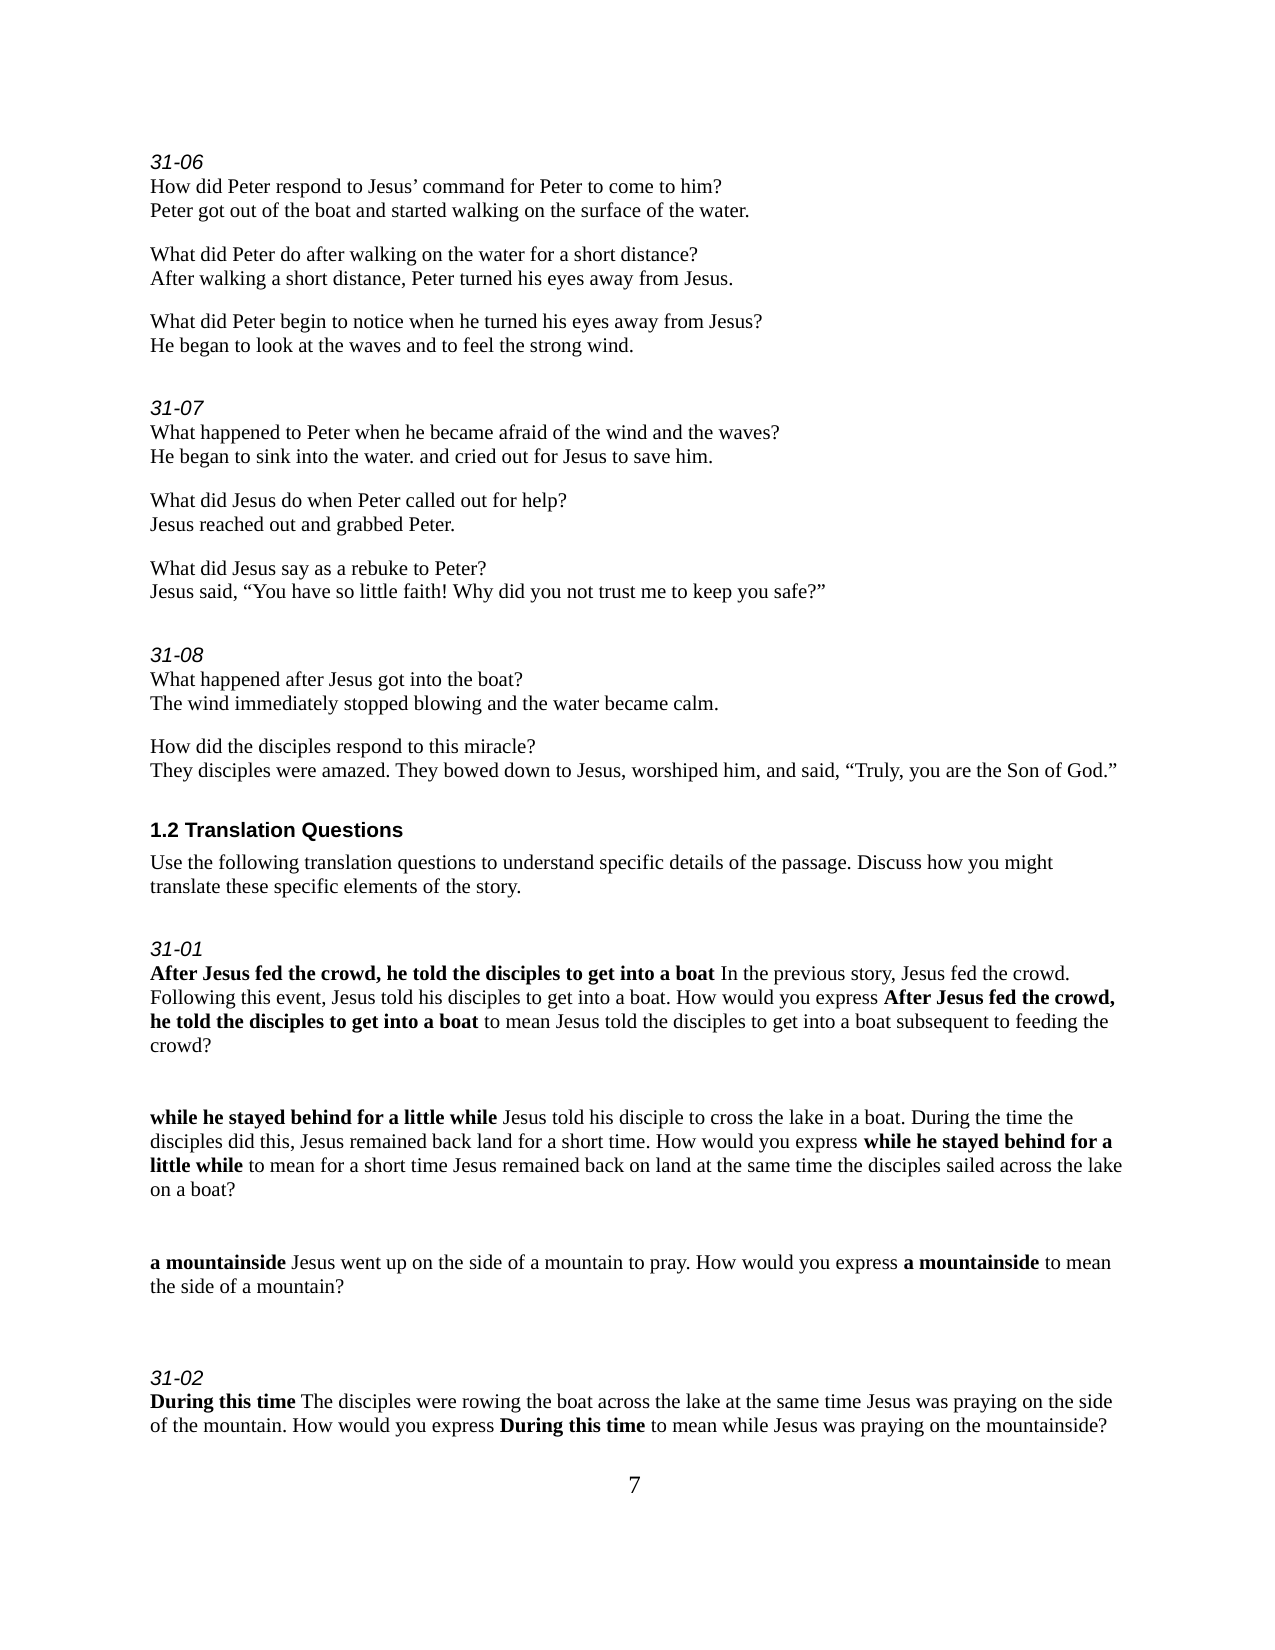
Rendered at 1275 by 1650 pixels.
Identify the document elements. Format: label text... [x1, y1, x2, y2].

subtitle 31-06 [150, 150, 1125, 174]
text After Jesus fed the crowd, he told the disciples to get into a boat In the previous story, Jesus fed the crowd. Following this event, Jesus told his disciples to get into a boat. How would you express After Jesus fed the crowd, he told the disciples to get into a boat to mean Jesus told the disciples to get into a boat subsequent to feeding the crowd? [150, 961, 1125, 1057]
text How did Peter respond to Jesus’ command for Peter to come to him? Peter got out of the boat and started walking on the surface of the water. [150, 174, 1125, 222]
subtitle 1.2 Translation Questions [150, 818, 1125, 842]
subtitle 31-01 [150, 937, 1125, 961]
text What happened to Peter when he became afraid of the wind and the waves? He began to sink into the water. and cried out for Jesus to save him. [150, 420, 1125, 468]
text a mountainside Jesus went up on the side of a mountain to pray. How would you express a mountainside to mean the side of a mountain? [150, 1249, 1125, 1298]
subtitle 31-08 [150, 642, 1125, 666]
text What did Peter begin to notice when he turned his eyes away from Jesus? He began to look at the waves and to feel the strong wind. [150, 309, 1125, 357]
text Use the following translation questions to understand specific details of the passage. Discuss how you might translate these specific elements of the story. [150, 849, 1125, 898]
text What did Peter do after walking on the water for a short distance? After walking a short distance, Peter turned his eyes away from Jesus. [150, 242, 1125, 290]
text What happened after Jesus got into the boat? The wind immediately stopped blowing and the water became calm. [150, 666, 1125, 714]
text What did Jesus say as a rebuke to Peter? Jesus said, “You have so little faith! Why did you not trust me to keep you safe?” [150, 555, 1125, 603]
text What did Jesus do when Peter called out for help? Jesus reached out and grabbed Peter. [150, 488, 1125, 536]
subtitle 31-07 [150, 396, 1125, 420]
text while he stayed behind for a little while Jesus told his disciple to cross the lake in a boat. During the time the disciples did this, Jesus remained back land for a short time. How would you express while he stayed behind for a little while to mean for a short time Jesus remained back on land at the same time the disciples sailed across the lake on a boat? [150, 1105, 1125, 1201]
subtitle 31-02 [150, 1365, 1125, 1389]
text How did the disciples respond to this miracle? They disciples were amazed. They bowed down to Jesus, worshiped him, and said, “Truly, you are the Son of God.” [150, 734, 1125, 782]
text During this time The disciples were rowing the boat across the lake at the same time Jesus was praying on the side of the mountain. How would you express During this time to mean while Jesus was praying on the mountainside? [150, 1389, 1125, 1437]
